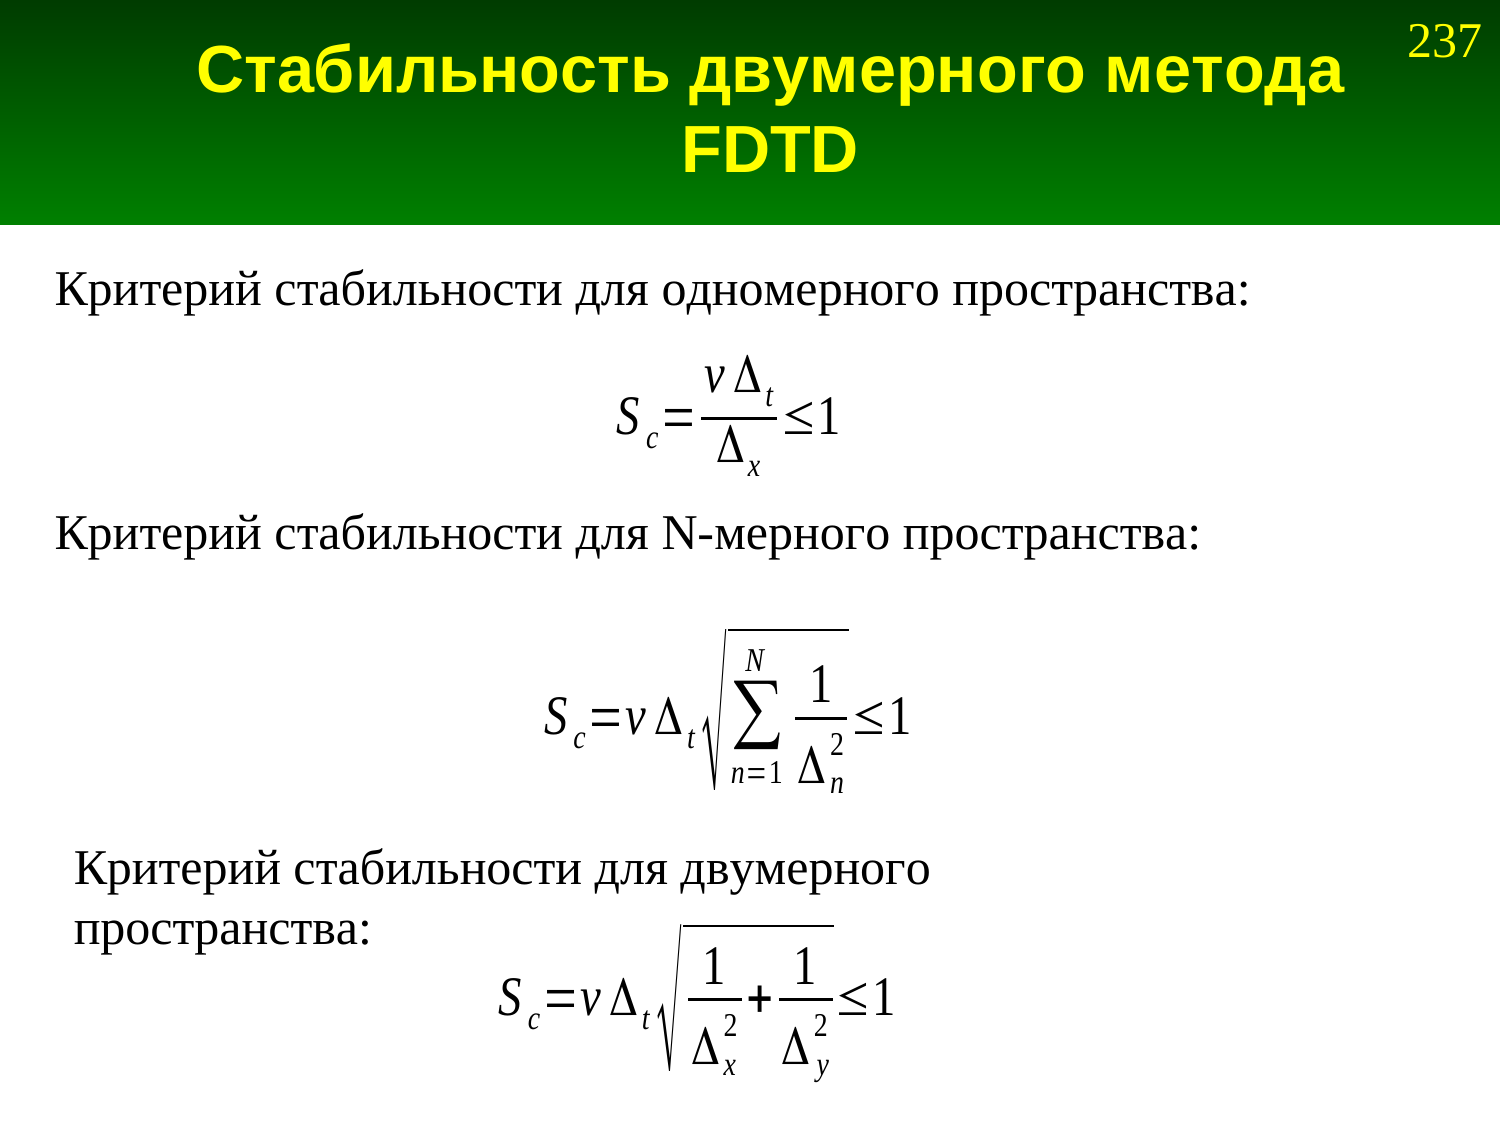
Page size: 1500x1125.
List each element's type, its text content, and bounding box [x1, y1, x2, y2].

text_box Критерий стабильности для одномерного пространства: [39, 248, 1265, 323]
chart [529, 625, 924, 803]
chart [602, 343, 853, 485]
text_box Критерий стабильности для двумерного пространства: [59, 826, 1255, 902]
text_box Критерий стабильности для N-мерного пространства: [39, 492, 1218, 567]
title Стабильность двумерного метода FDTD [100, 7, 1441, 204]
chart [484, 921, 908, 1085]
